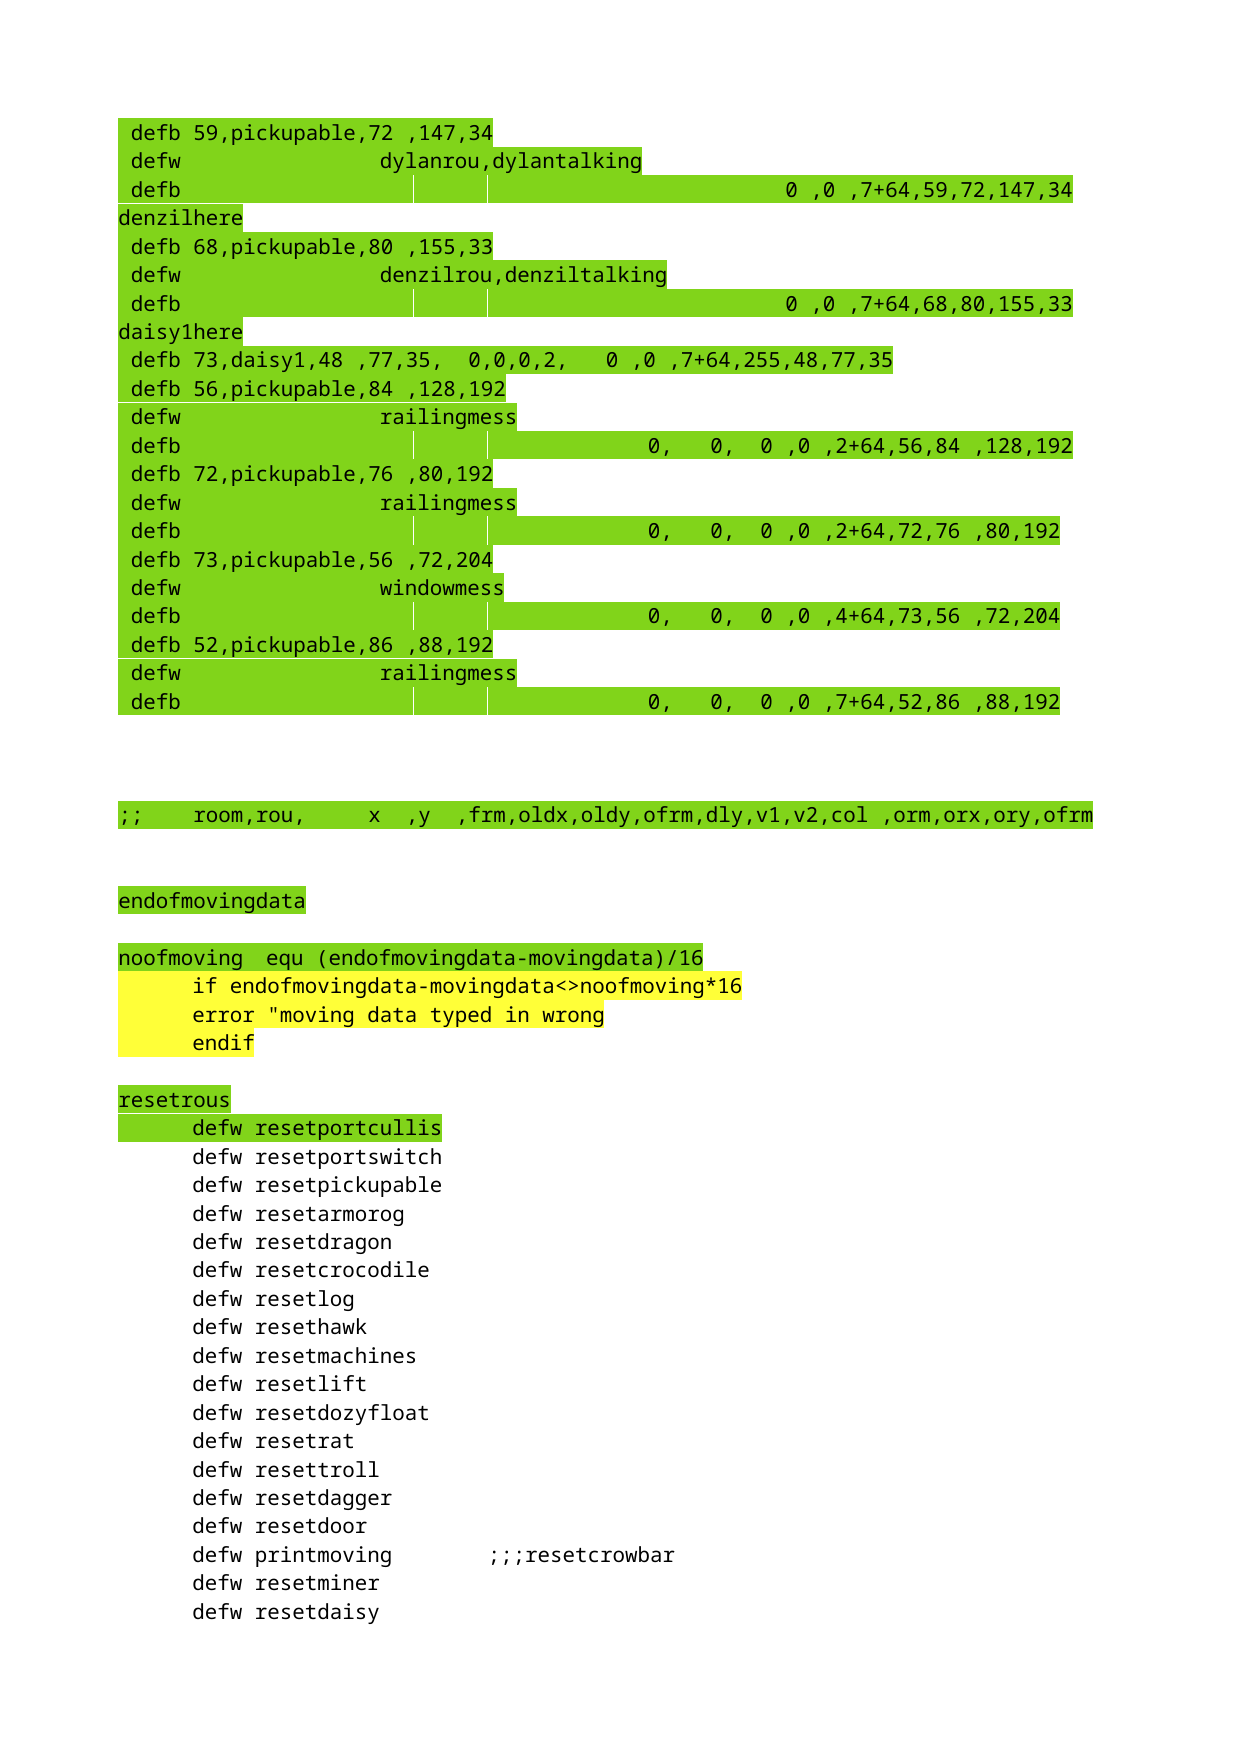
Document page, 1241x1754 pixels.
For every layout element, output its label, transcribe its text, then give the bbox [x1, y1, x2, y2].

text defw resetdaisy [118, 1597, 1122, 1625]
text endofmovingdata [118, 886, 1122, 914]
text defb 0, 0, 0 ,0 ,4+64,73,56 ,72,204 [118, 602, 1122, 630]
text defw resettroll [118, 1455, 1122, 1483]
text defw denzilrou,denziltalking [118, 260, 1122, 289]
text defb 72,pickupable,76 ,80,192 [118, 459, 1122, 488]
text resetrous [118, 1085, 1122, 1113]
text daisy1here [118, 317, 1122, 346]
text defb 0 ,0 ,7+64,59,72,147,34 [118, 175, 1122, 203]
text endif [118, 1028, 1122, 1057]
text defw dylanrou,dylantalking [118, 147, 1122, 175]
text defw resetmachines [118, 1341, 1122, 1369]
text defw resetdragon [118, 1227, 1122, 1256]
text defb 0, 0, 0 ,0 ,2+64,72,76 ,80,192 [118, 516, 1122, 545]
text defb 0, 0, 0 ,0 ,7+64,52,86 ,88,192 [118, 687, 1122, 715]
text defw windowmess [118, 573, 1122, 602]
text defw railingmess [118, 488, 1122, 516]
text defw railingmess [118, 658, 1122, 687]
text defw resetportcullis [118, 1113, 1122, 1142]
text defw resethawk [118, 1312, 1122, 1341]
text defw railingmess [118, 402, 1122, 431]
text defw resetdoor [118, 1512, 1122, 1540]
text defw resetdozyfloat [118, 1398, 1122, 1426]
text defb 0 ,0 ,7+64,68,80,155,33 [118, 289, 1122, 317]
text ;; room,rou, x ,y ,frm,oldx,oldy,ofrm,dly,v1,v2,col ,orm,orx,ory,ofrm [118, 801, 1122, 829]
text defw printmoving ;;;resetcrowbar [118, 1540, 1122, 1568]
text defb 0, 0, 0 ,0 ,2+64,56,84 ,128,192 [118, 431, 1122, 459]
text defw resetdagger [118, 1483, 1122, 1512]
text defw resetarmorog [118, 1199, 1122, 1227]
text defb 68,pickupable,80 ,155,33 [118, 232, 1122, 260]
text defw resetminer [118, 1568, 1122, 1597]
text defb 52,pickupable,86 ,88,192 [118, 630, 1122, 658]
text defb 73,daisy1,48 ,77,35, 0,0,0,2, 0 ,0 ,7+64,255,48,77,35 [118, 346, 1122, 374]
text noofmoving equ (endofmovingdata-movingdata)/16 [118, 943, 1122, 971]
text defb 56,pickupable,84 ,128,192 [118, 374, 1122, 402]
text denzilhere [118, 203, 1122, 232]
text defw resetpickupable [118, 1170, 1122, 1199]
text defw resetcrocodile [118, 1256, 1122, 1284]
text defw resetlift [118, 1369, 1122, 1398]
text defb 73,pickupable,56 ,72,204 [118, 545, 1122, 573]
text if endofmovingdata-movingdata<>noofmoving*16 [118, 971, 1122, 1000]
text defb 59,pickupable,72 ,147,34 [118, 118, 1122, 147]
text defw resetrat [118, 1426, 1122, 1455]
text defw resetlog [118, 1284, 1122, 1312]
text error "moving data typed in wrong [118, 1000, 1122, 1028]
text defw resetportswitch [118, 1142, 1122, 1170]
